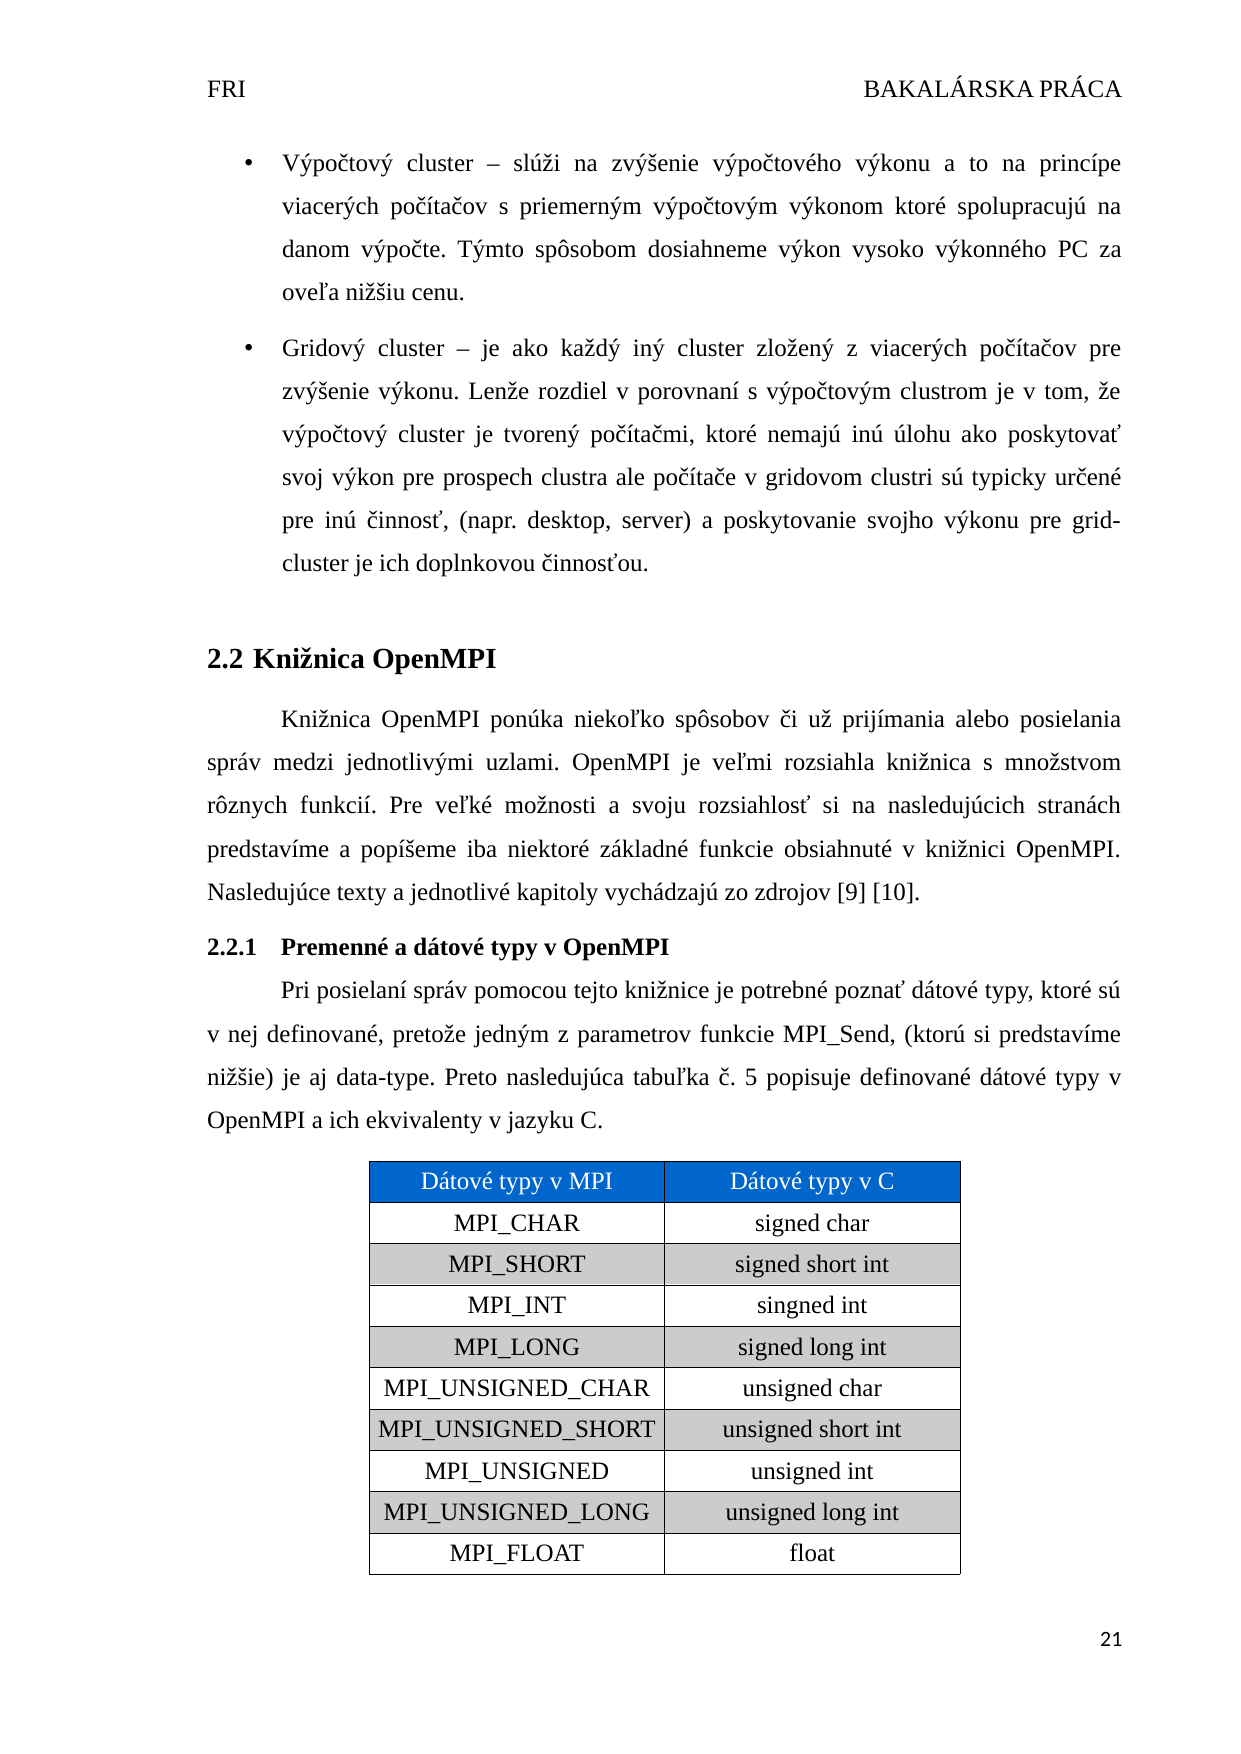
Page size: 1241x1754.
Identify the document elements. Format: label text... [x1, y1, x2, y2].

table_cell MPI_SHORT [370, 1244, 664, 1284]
table_header Dátové typy v MPI [370, 1162, 664, 1202]
table_cell MPI_UNSIGNED_SHORT [370, 1410, 664, 1450]
table_cell MPI_UNSIGNED_LONG [370, 1492, 664, 1533]
table_cell signed short int [665, 1244, 960, 1284]
table_header Dátové typy v C [665, 1162, 960, 1202]
table_cell signed char [665, 1203, 960, 1243]
table_cell MPI_UNSIGNED [370, 1451, 664, 1491]
subtitle Premenné a dátové typy v OpenMPI [207, 932, 1122, 961]
table_cell MPI_UNSIGNED_CHAR [370, 1368, 664, 1409]
table_cell MPI_LONG [370, 1327, 664, 1367]
table_cell unsigned int [665, 1451, 960, 1491]
table_cell unsigned long int [665, 1492, 960, 1533]
text Knižnica OpenMPI ponúka niekoľko spôsobov či už prijímania alebo posielania správ medzi jednotlivými uzlami. OpenMPI je veľmi rozsiahla knižnica s množstvom rôznych funkcií. Pre veľké možnosti a svoju rozsiahlosť si na nasledujúcich stranách predstavíme a popíšeme iba niektoré základné funkcie obsiahnuté v knižnici OpenMPI. Nasledujúce texty a jednotlivé kapitoly vychádzajú zo zdrojov [9] [10]. [207, 704, 1122, 906]
table_cell unsigned char [665, 1368, 960, 1409]
table_cell MPI_INT [370, 1286, 664, 1326]
table_cell float [665, 1534, 960, 1574]
table_cell unsigned short int [665, 1410, 960, 1450]
list Gridový cluster – je ako každý iný cluster zložený z viacerých počítačov pre zvýšenie výkonu. Lenže rozdiel v porovnaní s výpočtovým clustrom je v tom, že výpočtový cluster je tvorený počítačmi, ktoré nemajú inú úlohu ako poskytovať svoj výkon pre prospech clustra ale počítače v gridovom clustri sú typicky určené pre inú činnosť, (napr. desktop, server) a poskytovanie svojho výkonu pre grid-cluster je ich doplnkovou činnosťou. [244, 333, 1122, 577]
table_cell signed long int [665, 1327, 960, 1367]
table_cell singned int [665, 1286, 960, 1326]
subtitle Knižnica OpenMPI [207, 641, 1122, 675]
text Pri posielaní správ pomocou tejto knižnice je potrebné poznať dátové typy, ktoré sú v nej definované, pretože jedným z parametrov funkcie MPI_Send, (ktorú si predstavíme nižšie) je aj data-type. Preto nasledujúca tabuľka č. 5 popisuje definované dátové typy v OpenMPI a ich ekvivalenty v jazyku C. [207, 976, 1122, 1134]
list Výpočtový cluster – slúži na zvýšenie výpočtového výkonu a to na princípe viacerých počítačov s priemerným výpočtovým výkonom ktoré spolupracujú na danom výpočte. Týmto spôsobom dosiahneme výkon vysoko výkonného PC za oveľa nižšiu cenu. [244, 148, 1122, 306]
table_cell MPI_FLOAT [370, 1534, 664, 1574]
table_cell MPI_CHAR [370, 1203, 664, 1243]
